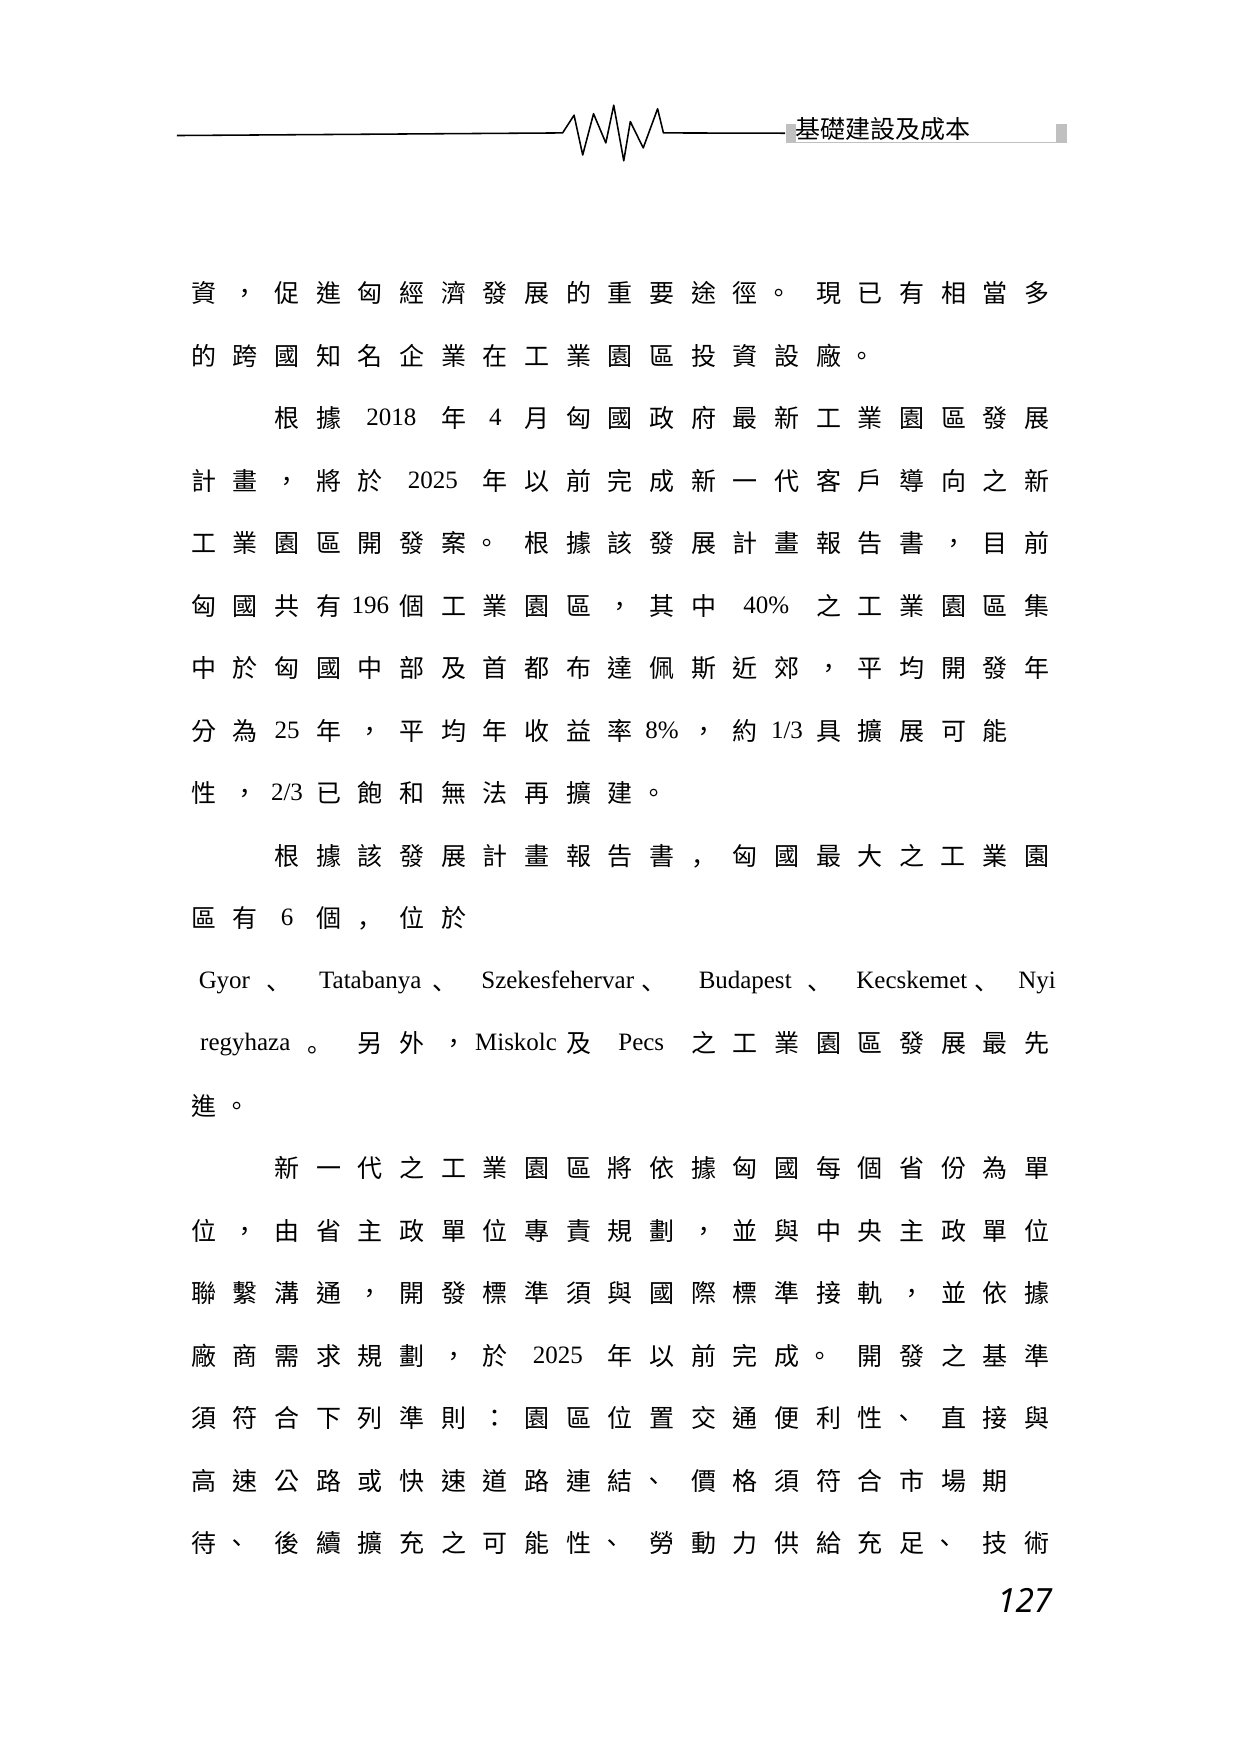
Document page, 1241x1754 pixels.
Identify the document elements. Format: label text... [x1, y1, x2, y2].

text 資，促進匈經濟發展的重要途徑。現已有相當多的跨國知名企業在工業園區投資設廠。 [183, 250, 1058, 375]
text 新一代之工業園區將依據匈國每個省份為單位，由省主政單位專責規劃，並與中央主政單位聯繫溝通，開發標準須與國際標準接軌，並依據廠商需求規劃，於2025年以前完成。開發之基準須符合下列準則：園區位置交通便利性、直接與高速公路或快速道路連結、價格須符合市場期待、後續擴充之可能性、勞動力供給充足、技術 [183, 1125, 1058, 1563]
text 根據該發展計畫報告書，匈國最大之工業園區有6個，位於Gyor、Tatabanya、Szekesfehervar、Budapest、Kecskemet、Nyiregyhaza。另外，Miskolc及Pecs之工業園區發展最先進。 [183, 813, 1058, 1125]
text 根據2018年4月匈國政府最新工業園區發展計畫，將於2025年以前完成新一代客戶導向之新工業園區開發案。根據該發展計畫報告書，目前匈國共有196個工業園區，其中40%之工業園區集中於匈國中部及首都布達佩斯近郊，平均開發年分為25年，平均年收益率8%，約1/3具擴展可能性，2/3已飽和無法再擴建。 [183, 375, 1058, 813]
